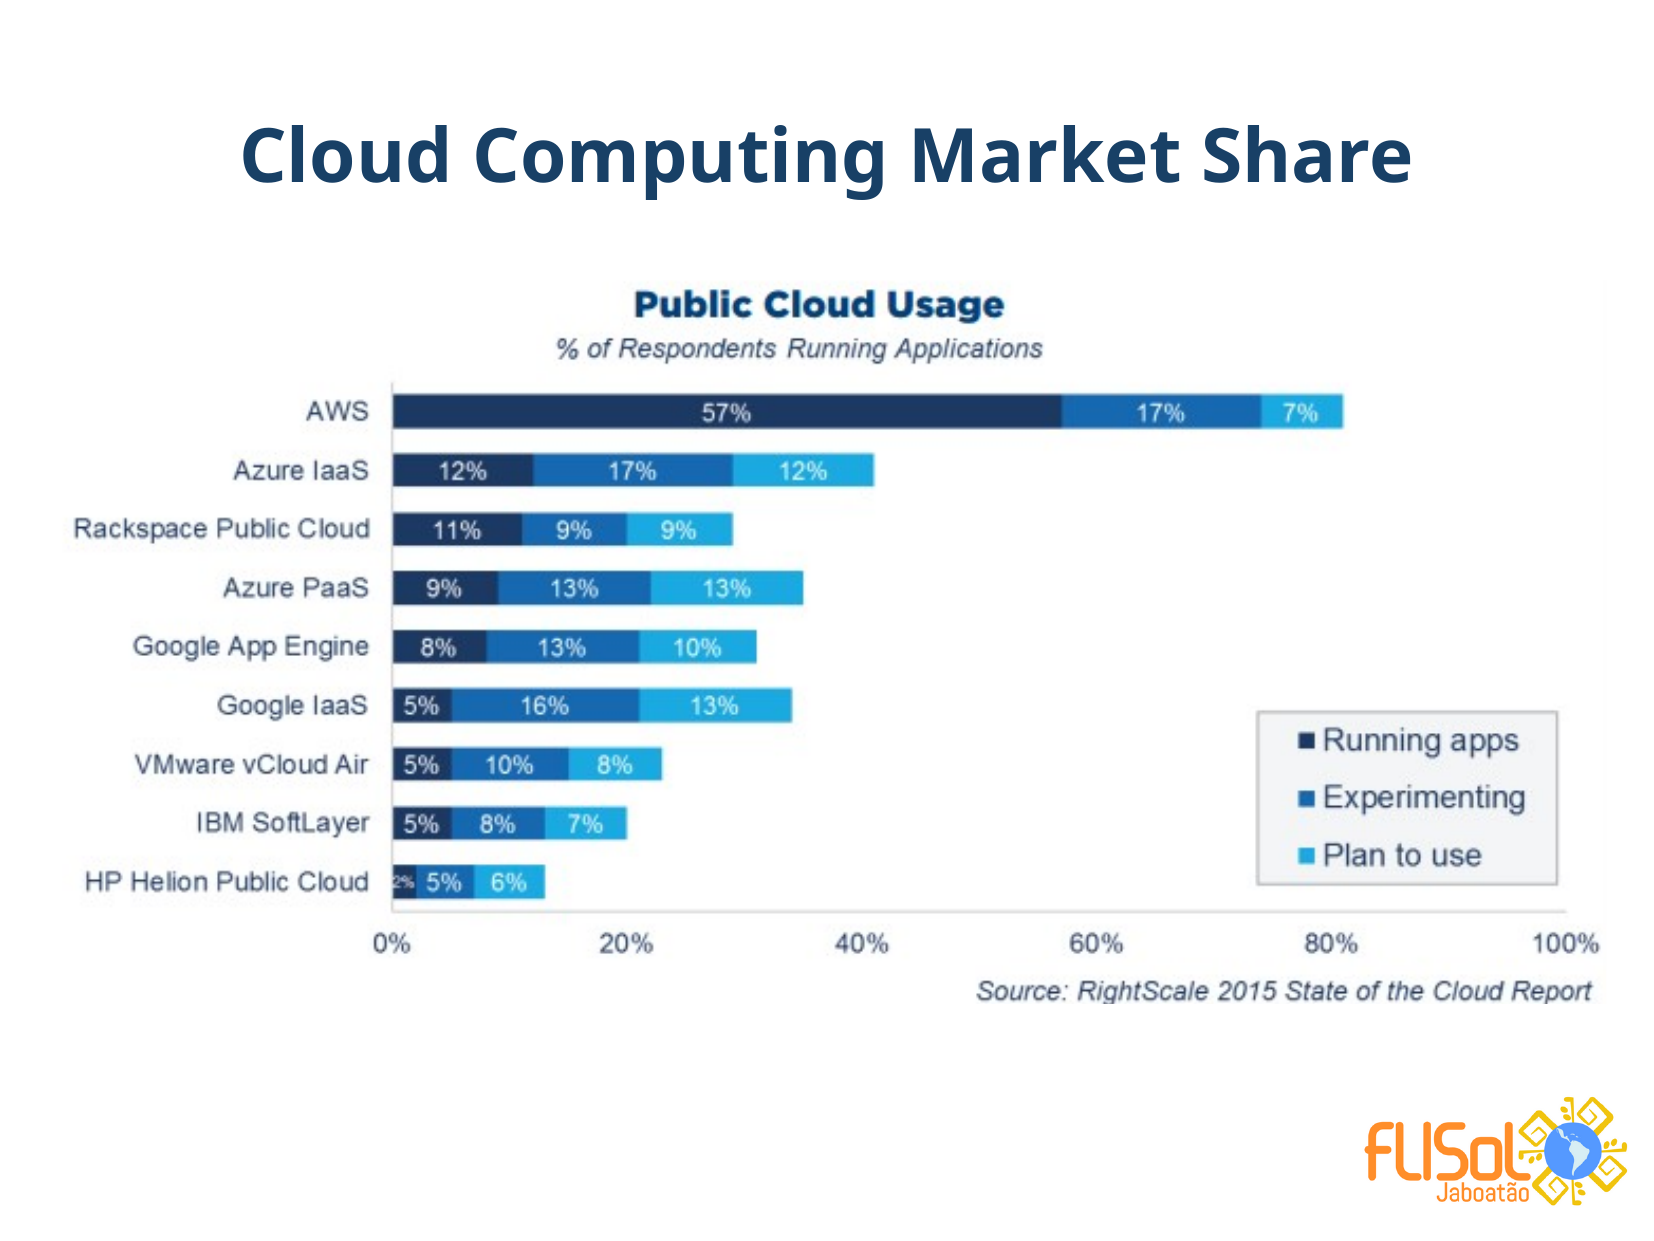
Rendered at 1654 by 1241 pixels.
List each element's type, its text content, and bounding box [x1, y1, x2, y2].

title Cloud Computing Market Share [82, 49, 1571, 257]
picture [1356, 1086, 1633, 1213]
picture [47, 280, 1607, 1004]
